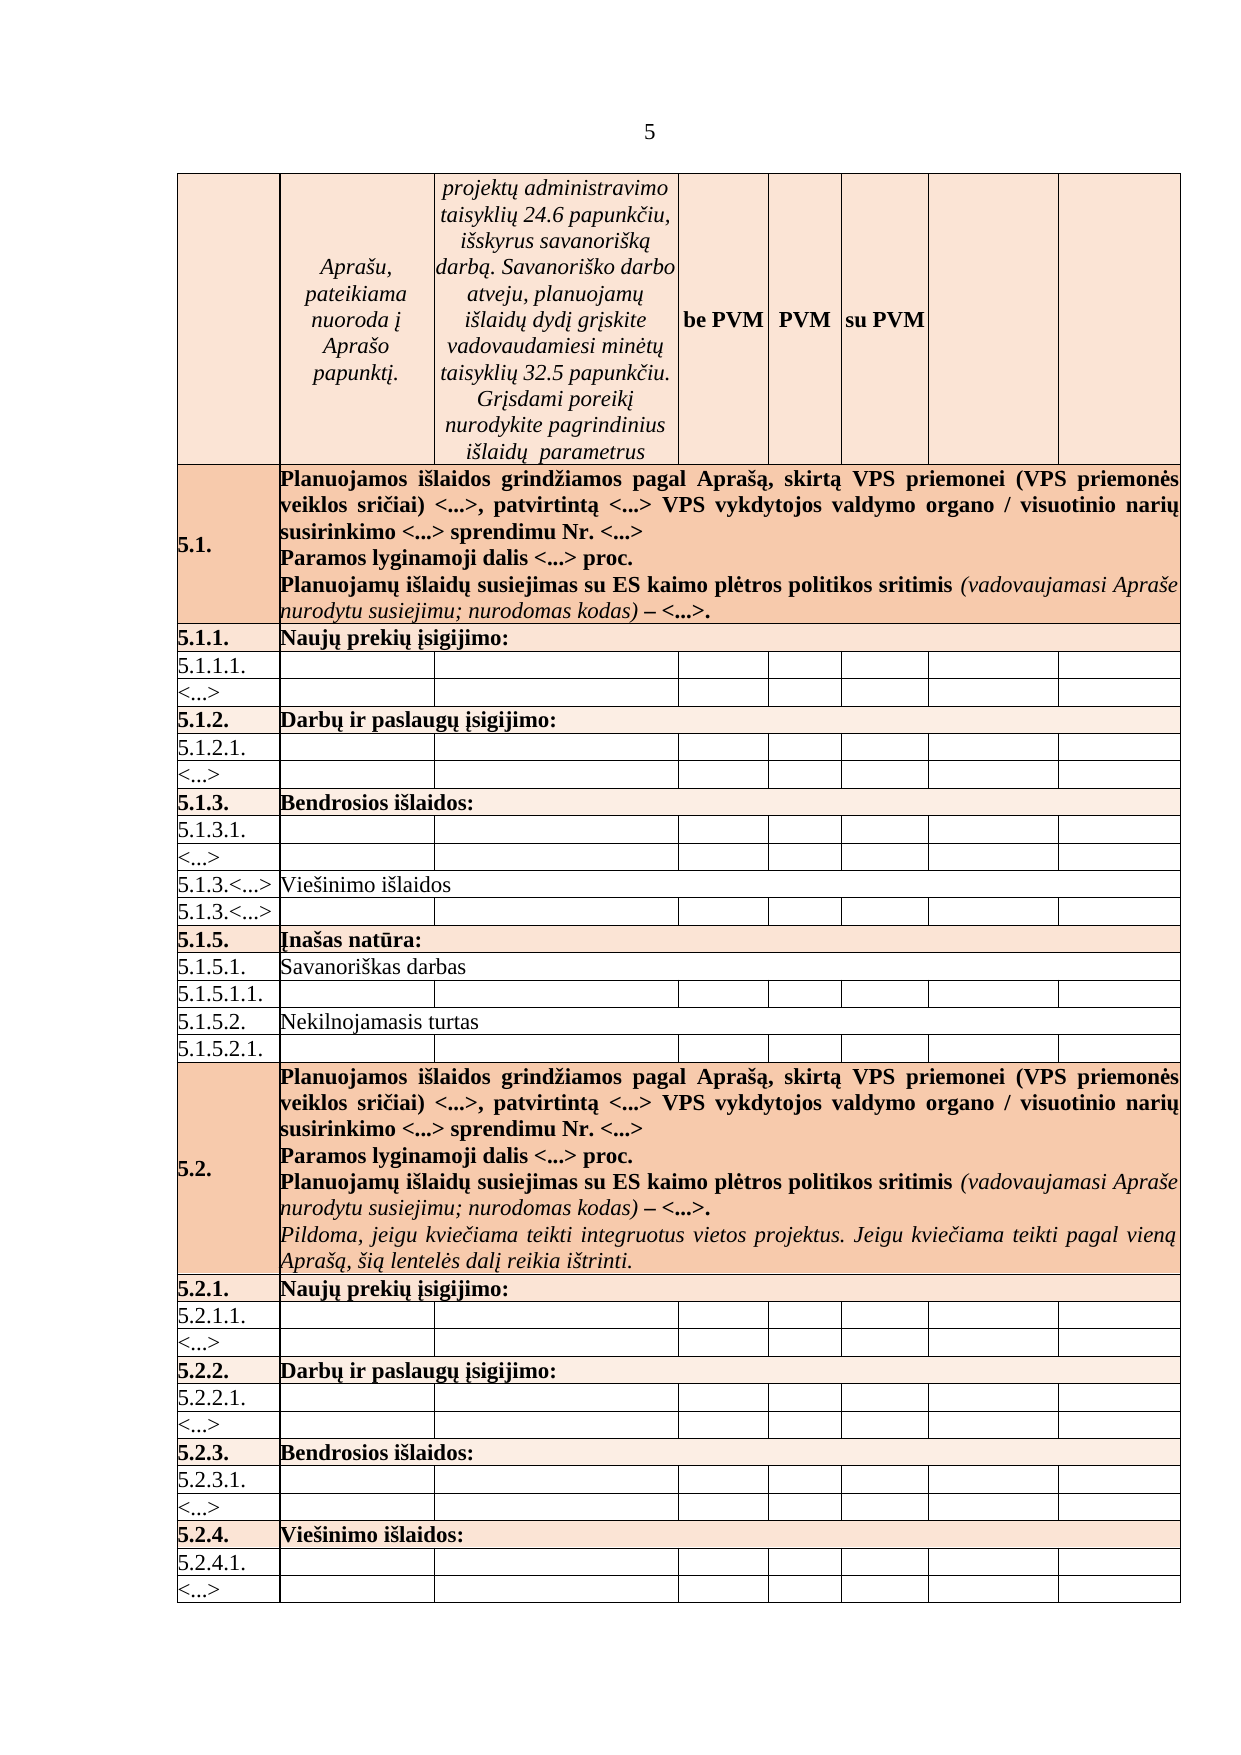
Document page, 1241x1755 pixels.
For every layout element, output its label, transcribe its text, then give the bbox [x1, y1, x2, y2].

table_cell [435, 844, 678, 870]
table_cell [769, 652, 841, 678]
table_cell Darbų ir paslaugų įsigijimo: [281, 1357, 1180, 1383]
table_cell [679, 1329, 768, 1356]
table_cell 5.1.2.1. [178, 734, 279, 760]
table_cell [281, 1035, 434, 1062]
table_cell [769, 1576, 841, 1602]
table_cell [929, 1384, 1058, 1411]
table_cell [435, 981, 678, 1007]
table_cell [679, 1302, 768, 1328]
table_cell [679, 734, 768, 760]
table_cell [769, 1466, 841, 1493]
table_cell [929, 898, 1058, 925]
table_cell [281, 679, 434, 706]
table_cell [842, 761, 928, 788]
table_cell [929, 1329, 1058, 1356]
table_cell 5.1.3. [178, 789, 279, 815]
table_cell 5.1.5.2. [178, 1008, 279, 1034]
table_cell [929, 1466, 1058, 1493]
table_cell 5.2.4. [178, 1521, 279, 1547]
table_cell <...> [178, 1412, 279, 1438]
table_cell [842, 679, 928, 706]
table_cell [281, 1412, 434, 1438]
table_cell [842, 816, 928, 842]
table_cell [281, 1549, 434, 1575]
table_cell [1059, 1549, 1180, 1575]
table_cell [281, 652, 434, 678]
table_cell [281, 734, 434, 760]
table_cell [281, 898, 434, 925]
table_cell [679, 898, 768, 925]
table_cell [929, 981, 1058, 1007]
table_cell [929, 1549, 1058, 1575]
table_cell [1059, 898, 1180, 925]
table_cell [1059, 1412, 1180, 1438]
table_cell [769, 1549, 841, 1575]
table_cell PVM [769, 174, 841, 464]
table_cell [281, 1494, 434, 1520]
table_cell [1059, 174, 1180, 464]
table_cell [929, 1302, 1058, 1328]
table_cell [929, 816, 1058, 842]
table_cell [929, 761, 1058, 788]
table_cell Viešinimo išlaidos [281, 871, 1180, 897]
table_cell [842, 652, 928, 678]
table_cell [281, 816, 434, 842]
table_cell [679, 652, 768, 678]
table_cell [929, 174, 1058, 464]
table_cell [281, 761, 434, 788]
table_cell Bendrosios išlaidos: [281, 789, 1180, 815]
table_cell 5.1.5.2.1. [178, 1035, 279, 1062]
table_cell [679, 1384, 768, 1411]
table_cell [281, 1576, 434, 1602]
table_cell 5.1.3.<...> [178, 898, 279, 925]
table_cell [435, 1035, 678, 1062]
table_cell [842, 1466, 928, 1493]
table_cell 5.1.2. [178, 707, 279, 733]
table_cell [435, 1494, 678, 1520]
table_cell 5.2.1.1. [178, 1302, 279, 1328]
table_cell Naujų prekių įsigijimo: [281, 624, 1180, 651]
table_cell [929, 1576, 1058, 1602]
table_cell [178, 174, 279, 464]
table_cell [1059, 1494, 1180, 1520]
table_cell [281, 1466, 434, 1493]
table_cell [1059, 981, 1180, 1007]
table_cell [435, 1412, 678, 1438]
table_cell 5.1. [178, 465, 279, 623]
table_cell [842, 981, 928, 1007]
table_cell [679, 679, 768, 706]
table_cell [769, 1035, 841, 1062]
table_cell [842, 734, 928, 760]
table_cell 5.2.3. [178, 1439, 279, 1465]
table_cell [929, 1494, 1058, 1520]
table_cell [769, 981, 841, 1007]
table_cell [842, 898, 928, 925]
table_cell [769, 761, 841, 788]
table_cell [679, 1035, 768, 1062]
table_cell [842, 1494, 928, 1520]
table_cell [1059, 761, 1180, 788]
table_cell 5.1.1. [178, 624, 279, 651]
table_cell su PVM [842, 174, 928, 464]
table_cell [769, 679, 841, 706]
table_cell [435, 734, 678, 760]
table_cell [435, 1302, 678, 1328]
table_cell [769, 1384, 841, 1411]
table_cell [769, 844, 841, 870]
table_cell 5.1.3.1. [178, 816, 279, 842]
table_cell Viešinimo išlaidos: [281, 1521, 1180, 1547]
table_cell [769, 734, 841, 760]
table_cell [435, 1549, 678, 1575]
table_cell [679, 1549, 768, 1575]
table_cell 5.1.5.1. [178, 953, 279, 979]
table_cell [842, 1384, 928, 1411]
table_cell Naujų prekių įsigijimo: [281, 1275, 1180, 1301]
table_cell [679, 761, 768, 788]
table_cell [1059, 1466, 1180, 1493]
table_cell 5.2.3.1. [178, 1466, 279, 1493]
table_cell <...> [178, 1329, 279, 1356]
table_cell [1059, 652, 1180, 678]
table_cell [769, 1329, 841, 1356]
table_cell [679, 816, 768, 842]
table_cell Bendrosios išlaidos: [281, 1439, 1180, 1465]
table_cell <...> [178, 844, 279, 870]
table_cell [281, 844, 434, 870]
table_cell [842, 1549, 928, 1575]
table_cell [435, 1466, 678, 1493]
table_cell <...> [178, 1494, 279, 1520]
table_cell [679, 1576, 768, 1602]
table_cell Nekilnojamasis turtas [281, 1008, 1180, 1034]
table_cell Darbų ir paslaugų įsigijimo: [281, 707, 1180, 733]
table_cell [842, 844, 928, 870]
table_cell [281, 1302, 434, 1328]
table_cell [1059, 844, 1180, 870]
table_cell Įnašas natūra: [281, 926, 1180, 952]
table_cell [435, 1576, 678, 1602]
table_cell [435, 1329, 678, 1356]
table_cell [1059, 1329, 1180, 1356]
table_cell [842, 1035, 928, 1062]
table_cell [769, 816, 841, 842]
table_cell [435, 898, 678, 925]
table_cell [929, 1412, 1058, 1438]
table_cell <...> [178, 679, 279, 706]
table_cell [1059, 1035, 1180, 1062]
table_cell [435, 761, 678, 788]
table_cell [281, 1329, 434, 1356]
table_cell [929, 1035, 1058, 1062]
table_cell [1059, 734, 1180, 760]
table_cell 5.2. [178, 1063, 279, 1273]
table_cell [435, 816, 678, 842]
table_cell [769, 1412, 841, 1438]
table_cell [435, 652, 678, 678]
table_cell [1059, 1576, 1180, 1602]
table_cell [769, 898, 841, 925]
table_cell 5.2.2. [178, 1357, 279, 1383]
table_cell [929, 734, 1058, 760]
table_cell [435, 1384, 678, 1411]
table_cell 5.2.1. [178, 1275, 279, 1301]
table_cell [929, 844, 1058, 870]
table_cell [679, 981, 768, 1007]
table_cell be PVM [679, 174, 768, 464]
table_cell Planuojamos išlaidos grindžiamos pagal Aprašą, skirtą VPS priemonei (VPS priemonės veiklos sričiai) <...>, patvirtintą <...> VPS vykdytojos valdymo organo / visuotinio narių susirinkimo <...> sprendimu Nr. <...> Paramos lyginamoji dalis <...> proc. Planuojamų išlaidų susiejimas su ES kaimo plėtros politikos sritimis (vadovaujamasi Apraše nurodytu susiejimu; nurodomas kodas) – <...>. Pildoma, jeigu kviečiama teikti integruotus vietos projektus. Jeigu kviečiama teikti pagal vieną Aprašą, šią lentelės dalį reikia ištrinti. [281, 1063, 1180, 1273]
table_cell 5.1.1.1. [178, 652, 279, 678]
table_cell <...> [178, 761, 279, 788]
table_cell <...> [178, 1576, 279, 1602]
table_cell [281, 981, 434, 1007]
table_cell [929, 679, 1058, 706]
table_cell [679, 844, 768, 870]
table_cell 5.2.2.1. [178, 1384, 279, 1411]
table_cell 5.1.5. [178, 926, 279, 952]
table_cell [1059, 816, 1180, 842]
table_cell [1059, 1384, 1180, 1411]
table_cell [842, 1302, 928, 1328]
table_cell Aprašu, pateikiama nuoroda į Aprašo papunktį. [281, 174, 434, 464]
table_cell 5.1.3.<...> [178, 871, 279, 897]
table_cell 5.2.4.1. [178, 1549, 279, 1575]
table_cell [842, 1329, 928, 1356]
table_cell [842, 1412, 928, 1438]
table_cell [769, 1302, 841, 1328]
table_cell Planuojamos išlaidos grindžiamos pagal Aprašą, skirtą VPS priemonei (VPS priemonės veiklos sričiai) <...>, patvirtintą <...> VPS vykdytojos valdymo organo / visuotinio narių susirinkimo <...> sprendimu Nr. <...> Paramos lyginamoji dalis <...> proc. Planuojamų išlaidų susiejimas su ES kaimo plėtros politikos sritimis (vadovaujamasi Apraše nurodytu susiejimu; nurodomas kodas) – <...>. [281, 465, 1180, 623]
table_cell [929, 652, 1058, 678]
table_cell [1059, 1302, 1180, 1328]
table_cell [679, 1466, 768, 1493]
table_cell 5.1.5.1.1. [178, 981, 279, 1007]
table_cell [842, 1576, 928, 1602]
table_cell [435, 679, 678, 706]
table_cell [679, 1494, 768, 1520]
table_cell [769, 1494, 841, 1520]
table_cell projektų administravimo taisyklių 24.6 papunkčiu, išskyrus savanorišką darbą. Savanoriško darbo atveju, planuojamų išlaidų dydį grįskite vadovaudamiesi minėtų taisyklių 32.5 papunkčiu. Grįsdami poreikį nurodykite pagrindinius išlaidų parametrus [435, 174, 678, 464]
table_cell [679, 1412, 768, 1438]
table_cell Savanoriškas darbas [281, 953, 1180, 979]
table_cell [1059, 679, 1180, 706]
table_cell [281, 1384, 434, 1411]
